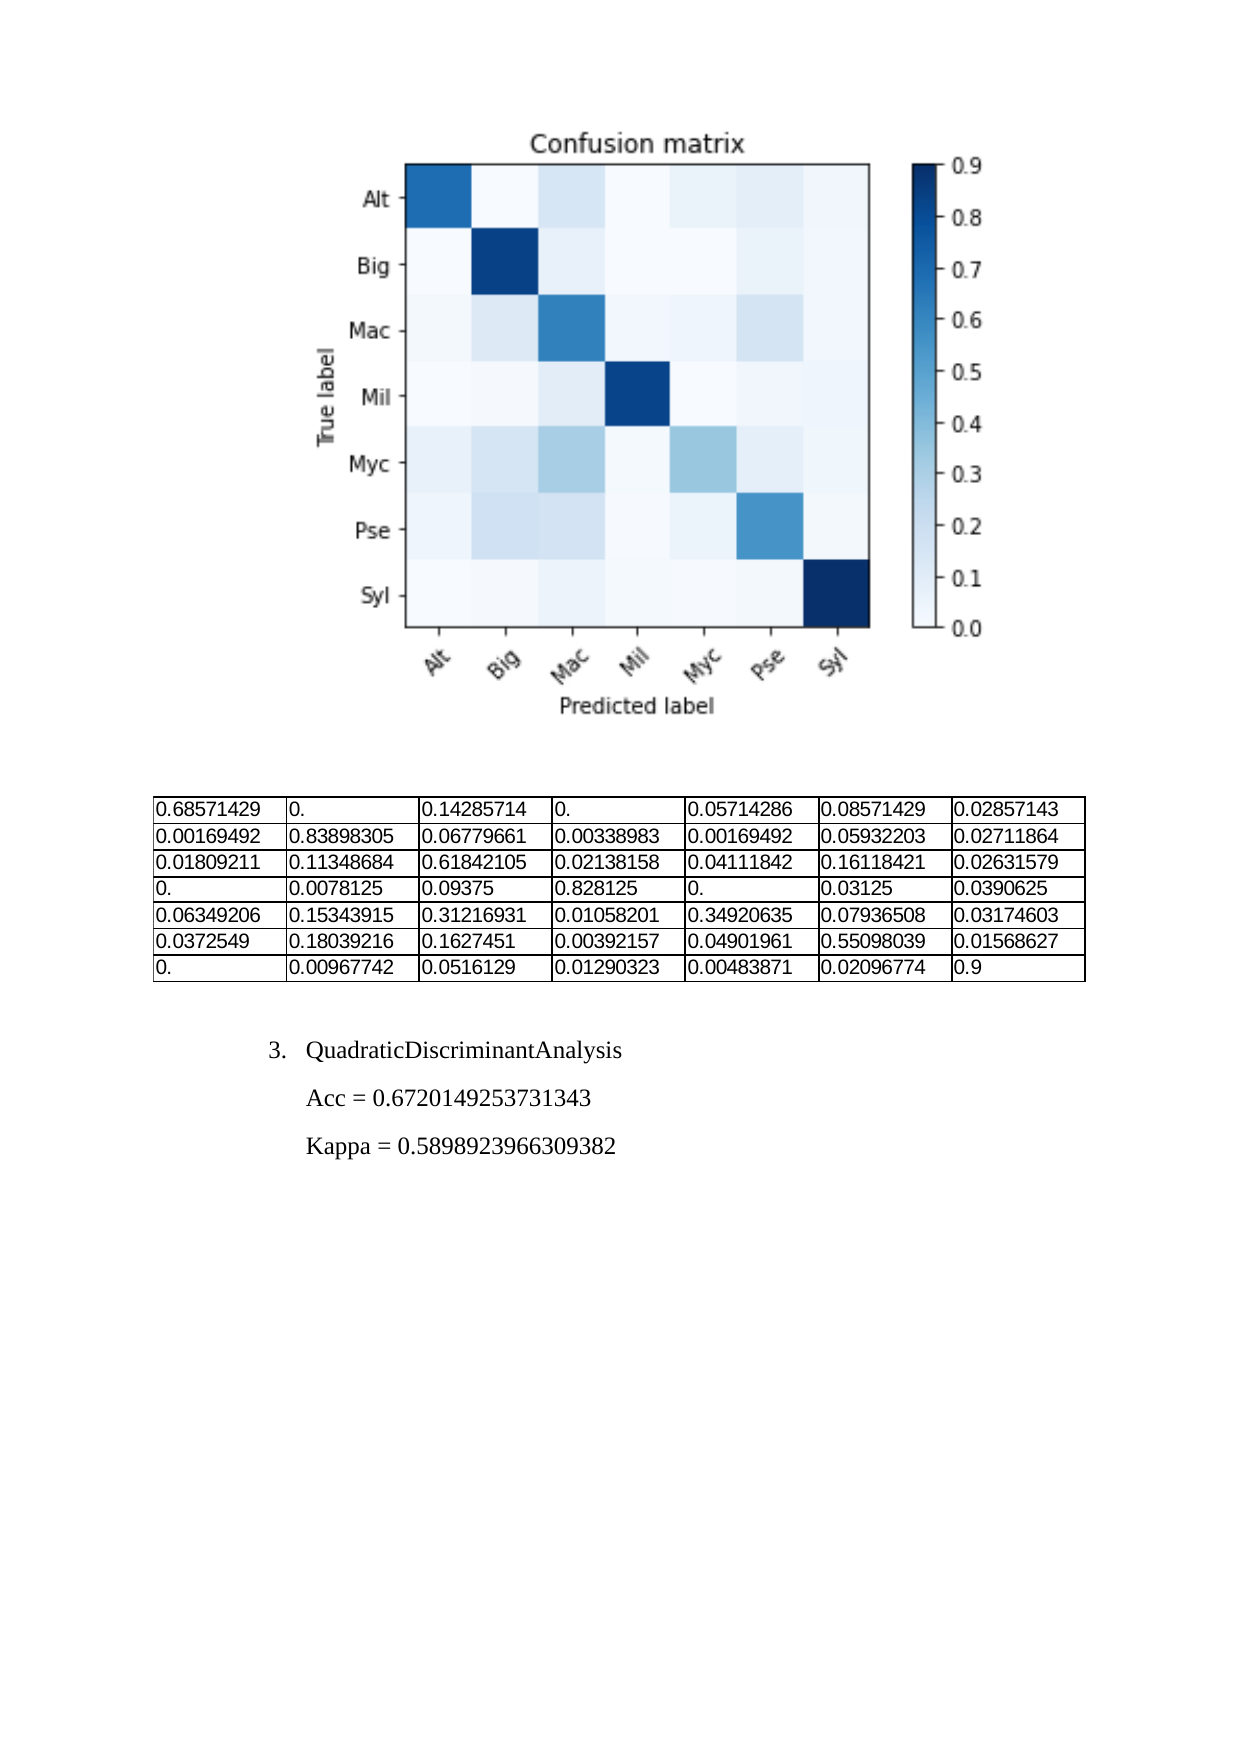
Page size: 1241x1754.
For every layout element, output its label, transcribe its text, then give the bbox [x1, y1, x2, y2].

list Acc = 0.6720149253731343 [268, 1083, 1122, 1112]
list QuadraticDiscriminantAnalysis [268, 1036, 1122, 1064]
picture [305, 118, 998, 731]
list Kappa = 0.5898923966309382 [268, 1131, 1122, 1159]
